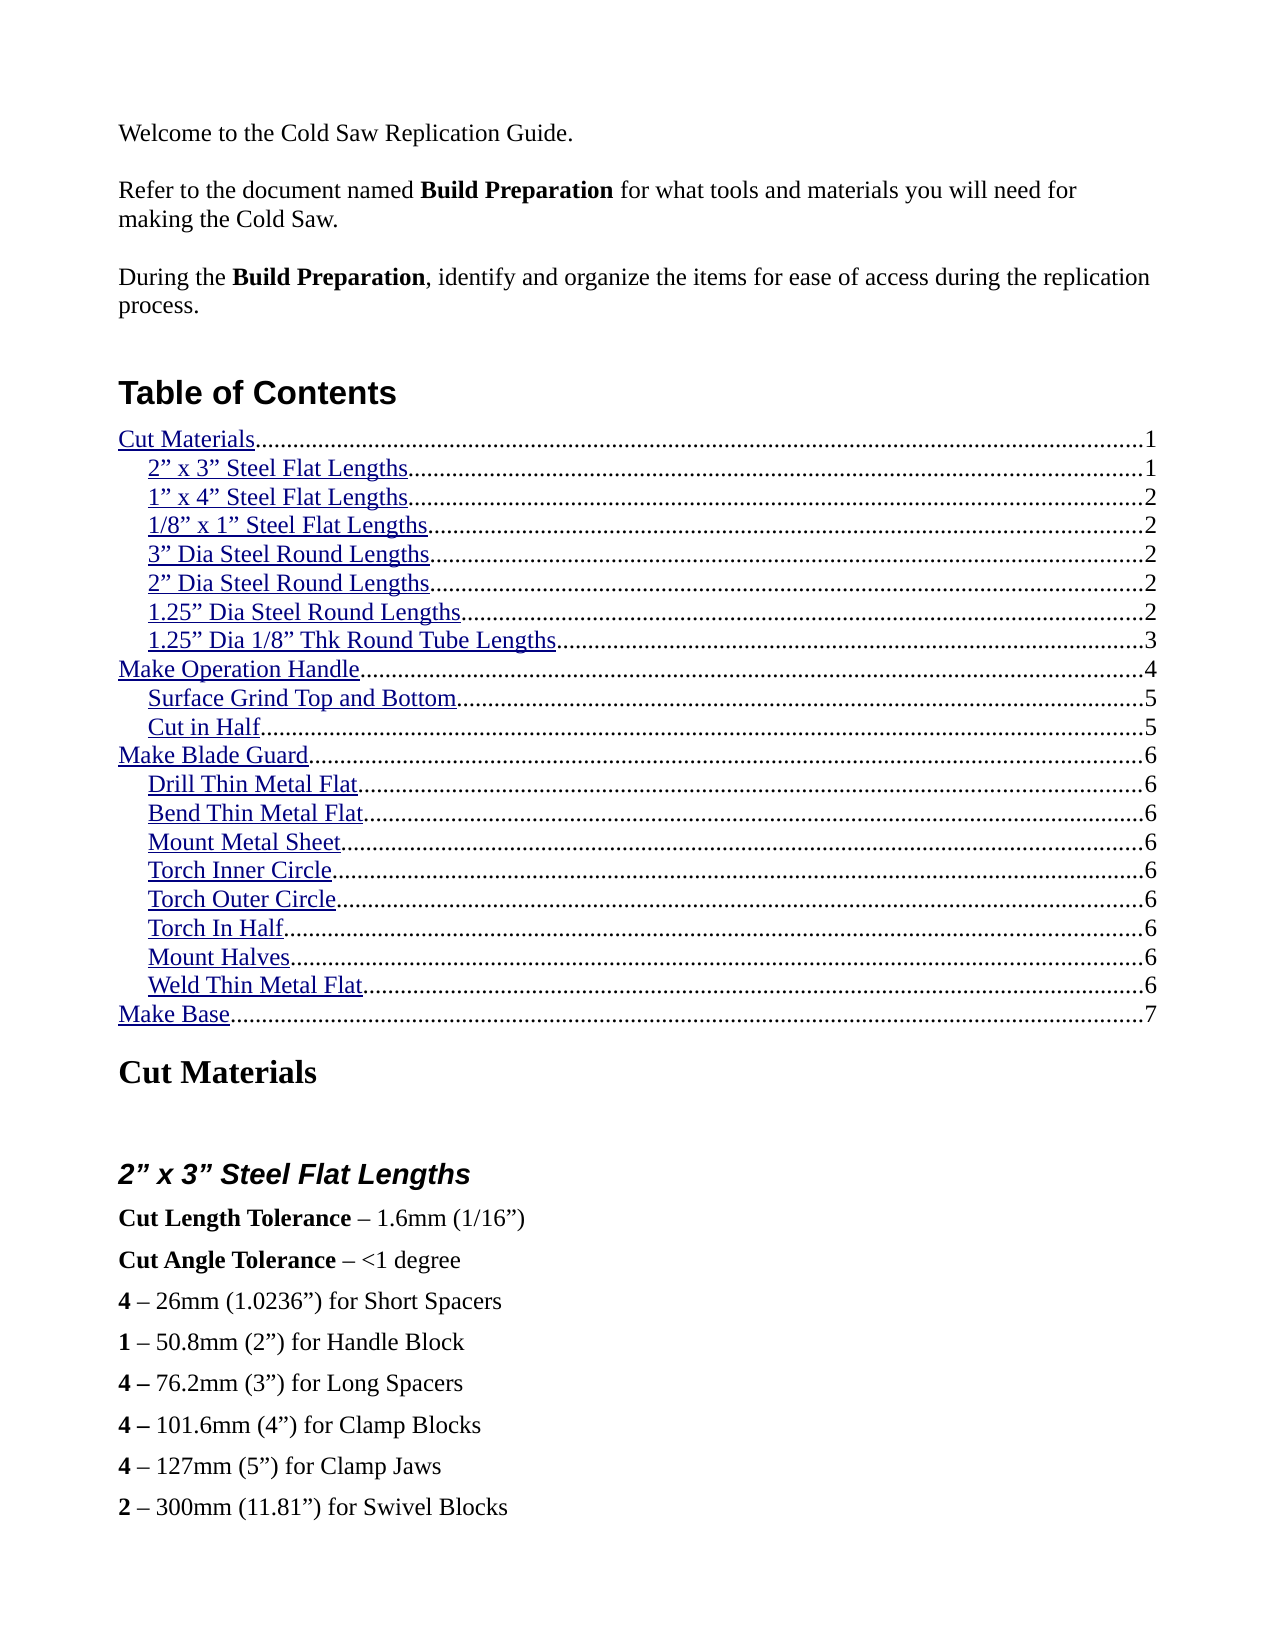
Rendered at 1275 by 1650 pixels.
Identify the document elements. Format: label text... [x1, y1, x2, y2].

text Mount Metal Sheet 6 [148, 827, 1157, 855]
text 4 – 76.2mm (3”) for Long Spacers [118, 1368, 1157, 1397]
text 1/8” x 1” Steel Flat Lengths 2 [148, 510, 1157, 539]
text 2 – 300mm (11.81”) for Swivel Blocks [118, 1492, 1157, 1521]
text Cut Length Tolerance – 1.6mm (1/16”) [118, 1203, 1157, 1232]
text 3” Dia Steel Round Lengths 2 [148, 539, 1157, 568]
text Mount Halves 6 [148, 942, 1157, 970]
text 1.25” Dia Steel Round Lengths 2 [148, 597, 1157, 625]
text 1” x 4” Steel Flat Lengths 2 [148, 482, 1157, 510]
text Cut Angle Tolerance – <1 degree [118, 1245, 1157, 1273]
text 4 – 101.6mm (4”) for Clamp Blocks [118, 1410, 1157, 1438]
text Surface Grind Top and Bottom 5 [148, 683, 1157, 712]
text Bend Thin Metal Flat 6 [148, 798, 1157, 827]
text Torch Outer Circle 6 [148, 884, 1157, 913]
text Cut Materials 1 [118, 424, 1157, 453]
text 4 – 127mm (5”) for Clamp Jaws [118, 1451, 1157, 1480]
text Make Base 7 [118, 999, 1157, 1028]
subtitle 2” x 3” Steel Flat Lengths [118, 1157, 1157, 1191]
text 2” x 3” Steel Flat Lengths 1 [148, 453, 1157, 482]
text Torch Inner Circle 6 [148, 855, 1157, 884]
text During the Build Preparation, identify and organize the items for ease of access during the replication process. [118, 262, 1157, 319]
subtitle Table of Contents [118, 373, 1157, 412]
text 1 – 50.8mm (2”) for Handle Block [118, 1327, 1157, 1356]
text 4 – 26mm (1.0236”) for Short Spacers [118, 1286, 1157, 1315]
text 2” Dia Steel Round Lengths 2 [148, 568, 1157, 597]
text Refer to the document named Build Preparation for what tools and materials you will need for making the Cold Saw. [118, 176, 1157, 233]
text Torch In Half 6 [148, 913, 1157, 942]
text Weld Thin Metal Flat 6 [148, 970, 1157, 999]
text Cut in Half 5 [148, 712, 1157, 740]
text Make Operation Handle 4 [118, 654, 1157, 683]
text Make Blade Guard 6 [118, 740, 1157, 769]
text Welcome to the Cold Saw Replication Guide. [118, 118, 1157, 147]
text Drill Thin Metal Flat 6 [148, 769, 1157, 798]
text 1.25” Dia 1/8” Thk Round Tube Lengths 3 [148, 625, 1157, 654]
subtitle Cut Materials [118, 1053, 1157, 1091]
